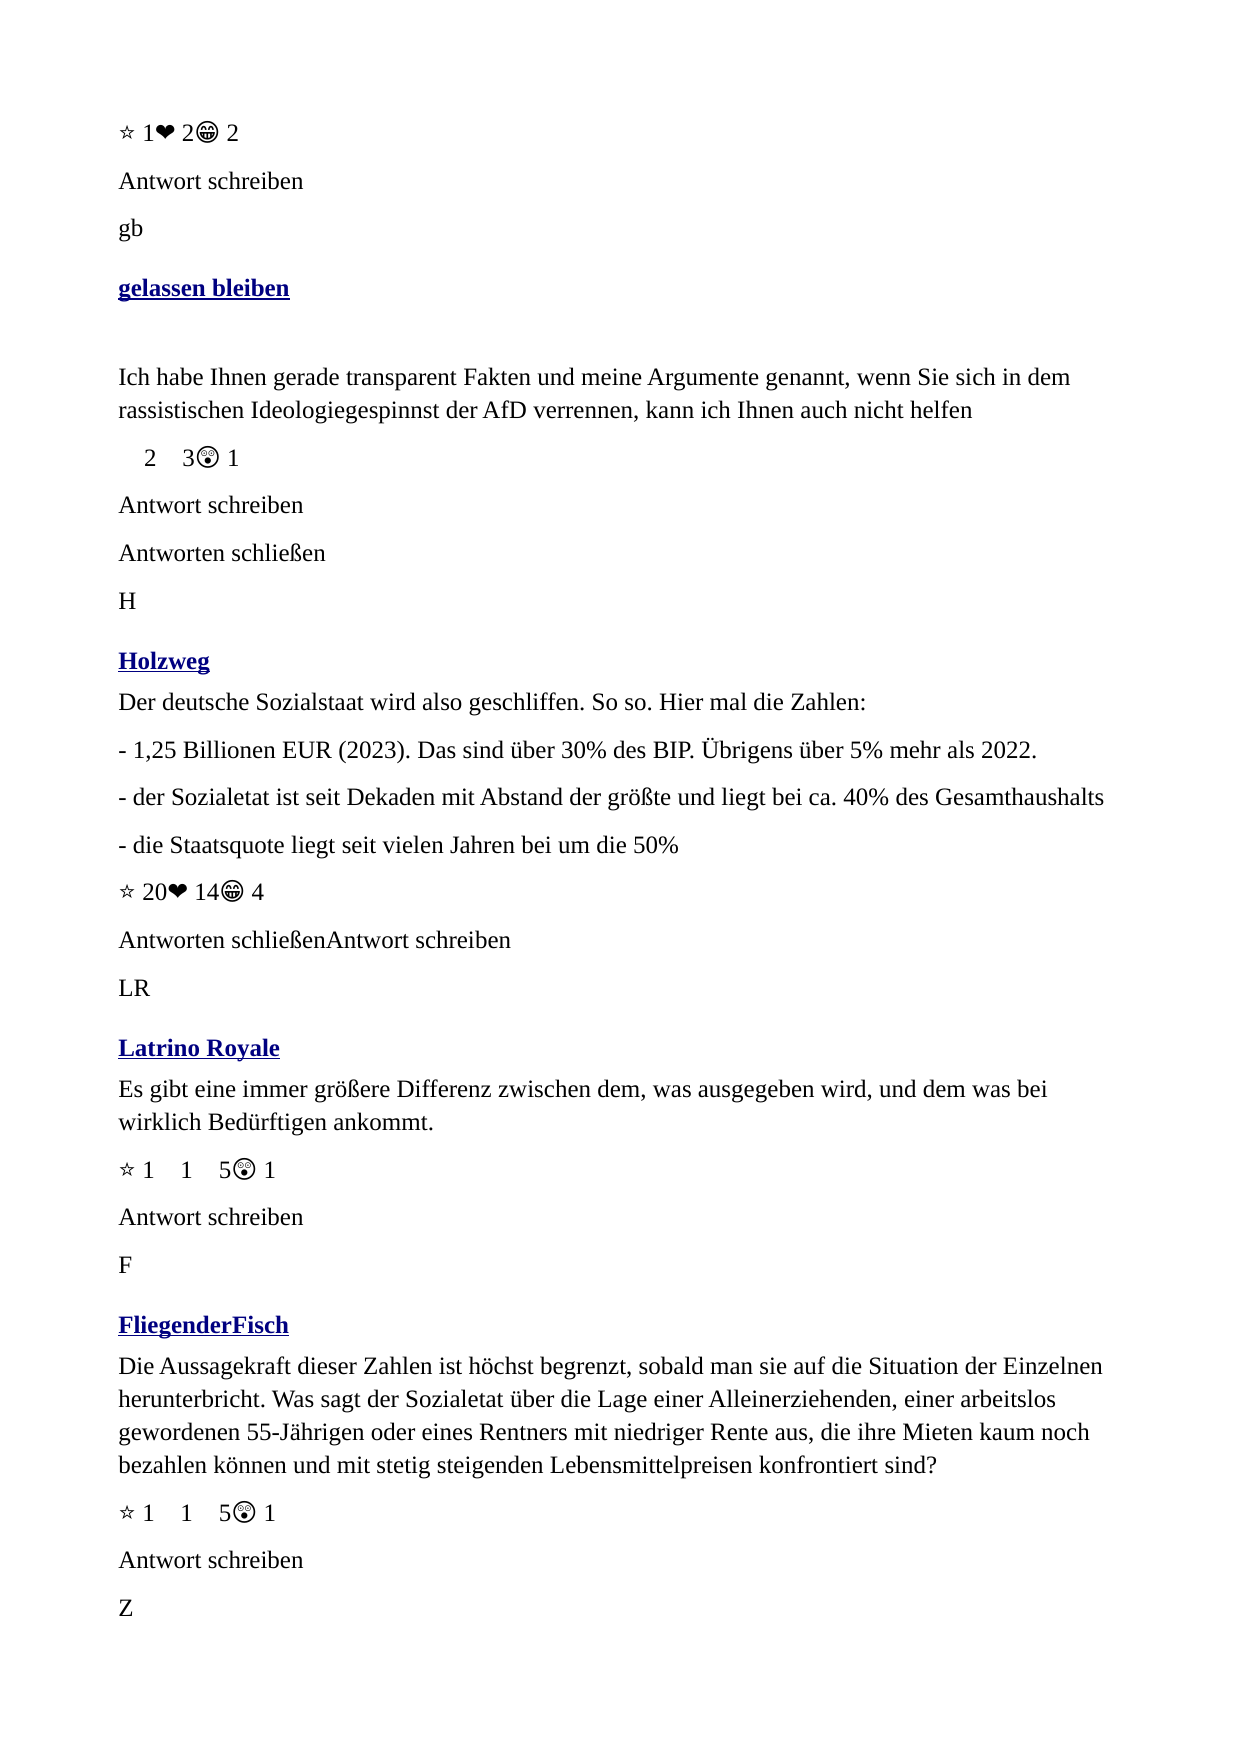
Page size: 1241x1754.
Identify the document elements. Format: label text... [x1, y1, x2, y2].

text Antwort schreiben [118, 491, 1122, 519]
text Die Aussagekraft dieser Zahlen ist höchst begrenzt, sobald man sie auf die Situation der Einzelnen herunterbricht. Was sagt der Sozialetat über die Lage einer Alleinerziehenden, einer arbeitslos gewordenen 55-Jährigen oder eines Rentners mit niedriger Rente aus, die ihre Mieten kaum noch bezahlen können und mit stetig steigenden Lebensmittelpreisen konfrontiert sind? [118, 1351, 1122, 1479]
subtitle FliegenderFisch [118, 1310, 1122, 1339]
text ⭐️ 1🙁 1🤨 5😲 1 [118, 1155, 1122, 1183]
subtitle Latrino Royale [118, 1033, 1122, 1062]
text Antworten schließenAntwort schreiben [118, 925, 1122, 954]
text LR [118, 973, 1122, 1001]
text - die Staatsquote liegt seit vielen Jahren bei um die 50% [118, 830, 1122, 859]
text Der deutsche Sozialstaat wird also geschliffen. So so. Hier mal die Zahlen: [118, 687, 1122, 716]
text H [118, 586, 1122, 614]
text - 1,25 Billionen EUR (2023). Das sind über 30% des BIP. Übrigens über 5% mehr als 2022. [118, 735, 1122, 763]
text Antwort schreiben [118, 1546, 1122, 1574]
subtitle Holzweg [118, 646, 1122, 674]
text Ich habe Ihnen gerade transparent Fakten und meine Argumente genannt, wenn Sie sich in dem rassistischen Ideologiegespinnst der AfD verrennen, kann ich Ihnen auch nicht helfen [118, 362, 1122, 424]
text Z [118, 1593, 1122, 1622]
text Antwort schreiben [118, 1202, 1122, 1231]
text Antworten schließen [118, 538, 1122, 567]
text 🙁 2🤨 3😲 1 [118, 443, 1122, 472]
text - der Sozialetat ist seit Dekaden mit Abstand der größte und liegt bei ca. 40% des Gesamthaushalts [118, 782, 1122, 811]
text F [118, 1250, 1122, 1279]
text Antwort schreiben [118, 166, 1122, 194]
text gb [118, 213, 1122, 242]
text ⭐️ 1❤️ 2😁 2 [118, 118, 1122, 147]
text Es gibt eine immer größere Differenz zwischen dem, was ausgegeben wird, und dem was bei wirklich Bedürftigen ankommt. [118, 1074, 1122, 1136]
subtitle gelassen bleiben [118, 273, 1122, 302]
text ⭐️ 1🙁 1🤨 5😲 1 [118, 1498, 1122, 1527]
text ⭐️ 20❤️ 14😁 4 [118, 877, 1122, 906]
